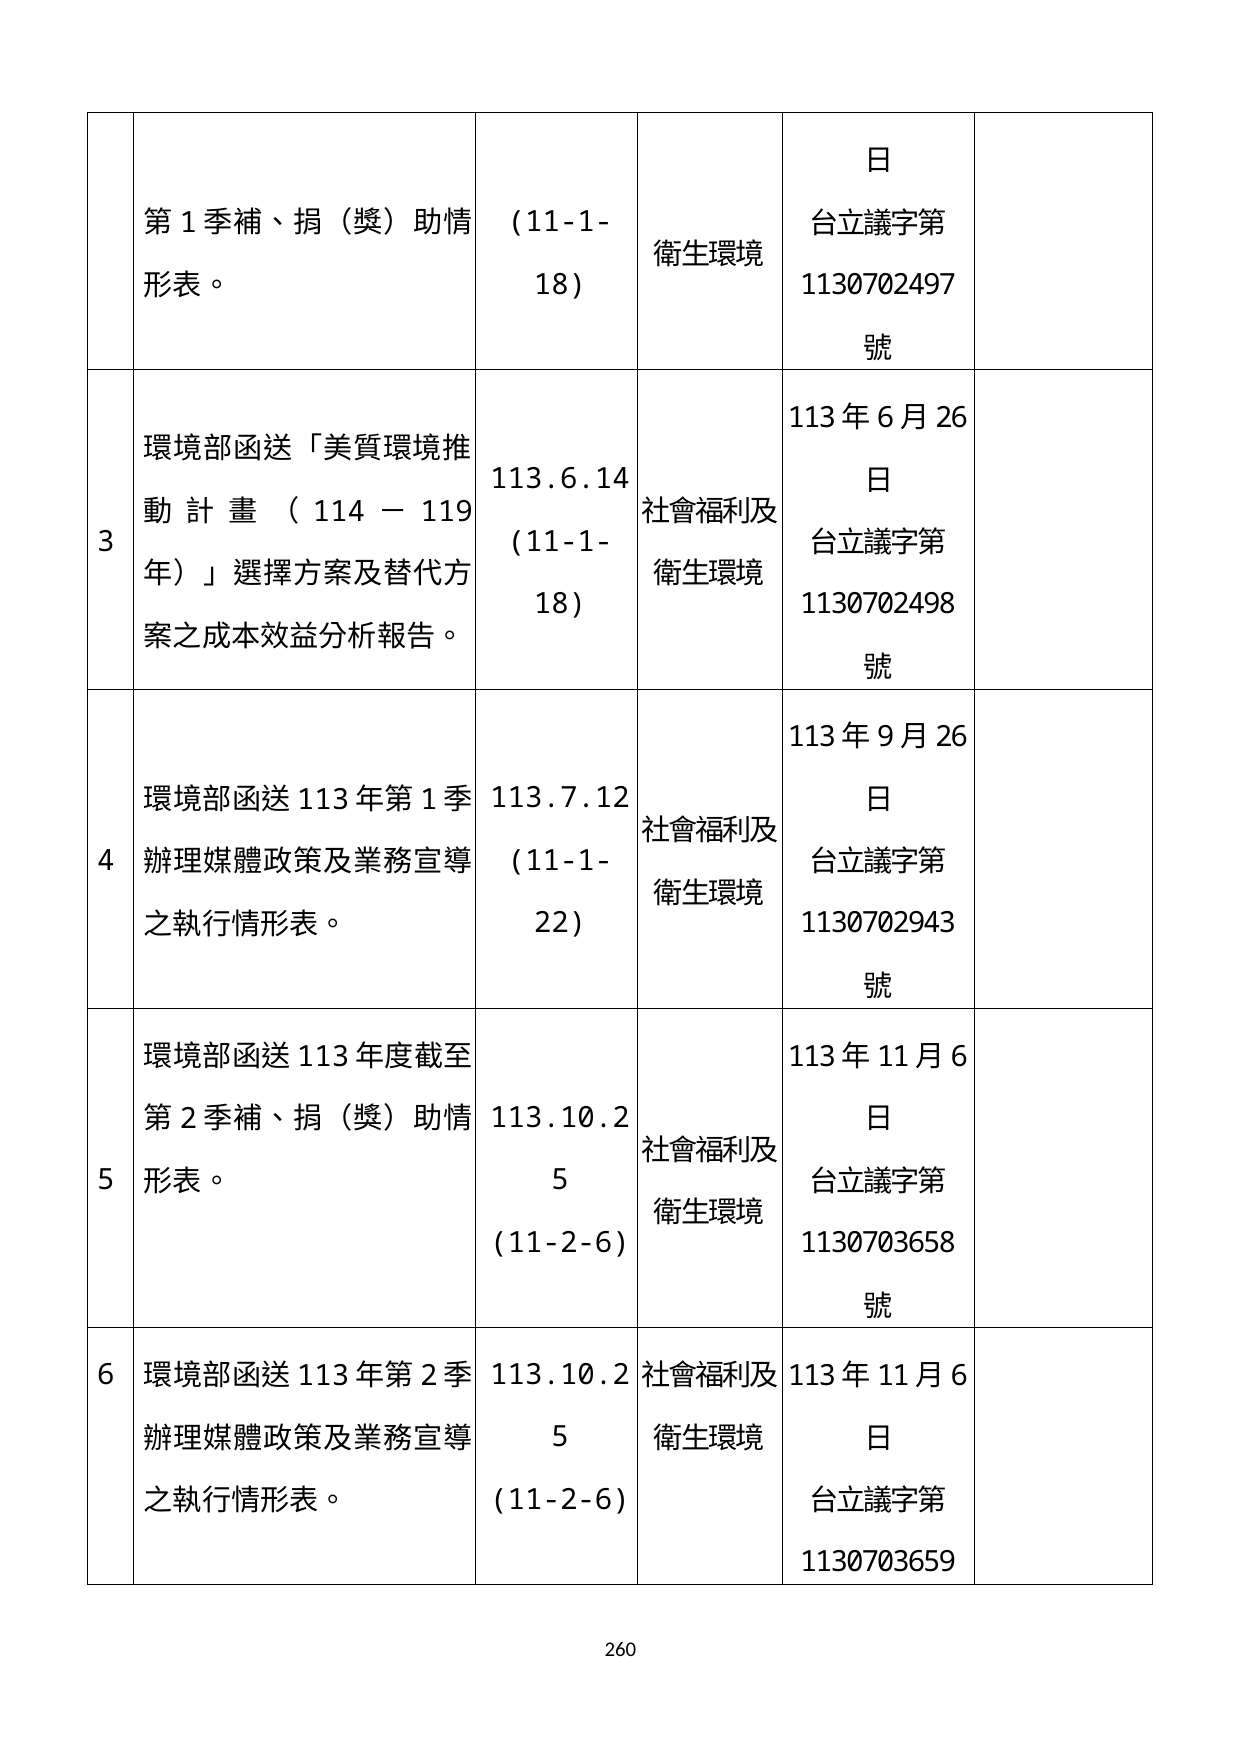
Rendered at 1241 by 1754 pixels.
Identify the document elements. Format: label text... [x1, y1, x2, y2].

table_cell 環境部函送113年度截至第2季補、捐（獎）助情形表。 [134, 1009, 475, 1327]
table_cell [975, 1009, 1152, 1327]
table_cell [975, 370, 1152, 688]
table_cell 第1季補、捐（獎）助情形表。 [134, 113, 475, 369]
table_cell 環境部函送「美質環境推動計畫（114－119年）」選擇方案及替代方案之成本效益分析報告。 [134, 370, 475, 688]
table_cell 113.7.12 (11-1-22) [476, 690, 637, 1008]
table_cell 衛生環境 [638, 113, 782, 369]
table_cell [975, 1328, 1152, 1584]
table_cell 日 台立議字第1130702497號 [783, 113, 974, 369]
table_cell 113.6.14 (11-1-18) [476, 370, 637, 688]
table_cell 113年6月26日 台立議字第1130702498號 [783, 370, 974, 688]
table_cell 113年11月6日 台立議字第1130703659 [783, 1328, 974, 1584]
table_cell 社會福利及衛生環境 [638, 690, 782, 1008]
table_cell 113.10.25 (11-2-6) [476, 1009, 637, 1327]
table_cell (11-1-18) [476, 113, 637, 369]
table_cell [88, 690, 133, 1008]
table_cell 環境部函送113年第1季辦理媒體政策及業務宣導之執行情形表。 [134, 690, 475, 1008]
table_cell 113年9月26日 台立議字第1130702943號 [783, 690, 974, 1008]
table_cell 113年11月6日 台立議字第1130703658號 [783, 1009, 974, 1327]
table_cell [88, 1009, 133, 1327]
table_cell 社會福利及衛生環境 [638, 1328, 782, 1584]
table_cell 環境部函送113年第2季辦理媒體政策及業務宣導之執行情形表。 [134, 1328, 475, 1584]
table_cell [88, 1328, 133, 1584]
table_cell [975, 690, 1152, 1008]
table_cell [975, 113, 1152, 369]
table_cell 113.10.25 (11-2-6) [476, 1328, 637, 1584]
table_cell 社會福利及衛生環境 [638, 1009, 782, 1327]
table_cell [88, 370, 133, 688]
table_cell 社會福利及衛生環境 [638, 370, 782, 688]
table_cell [88, 113, 133, 369]
